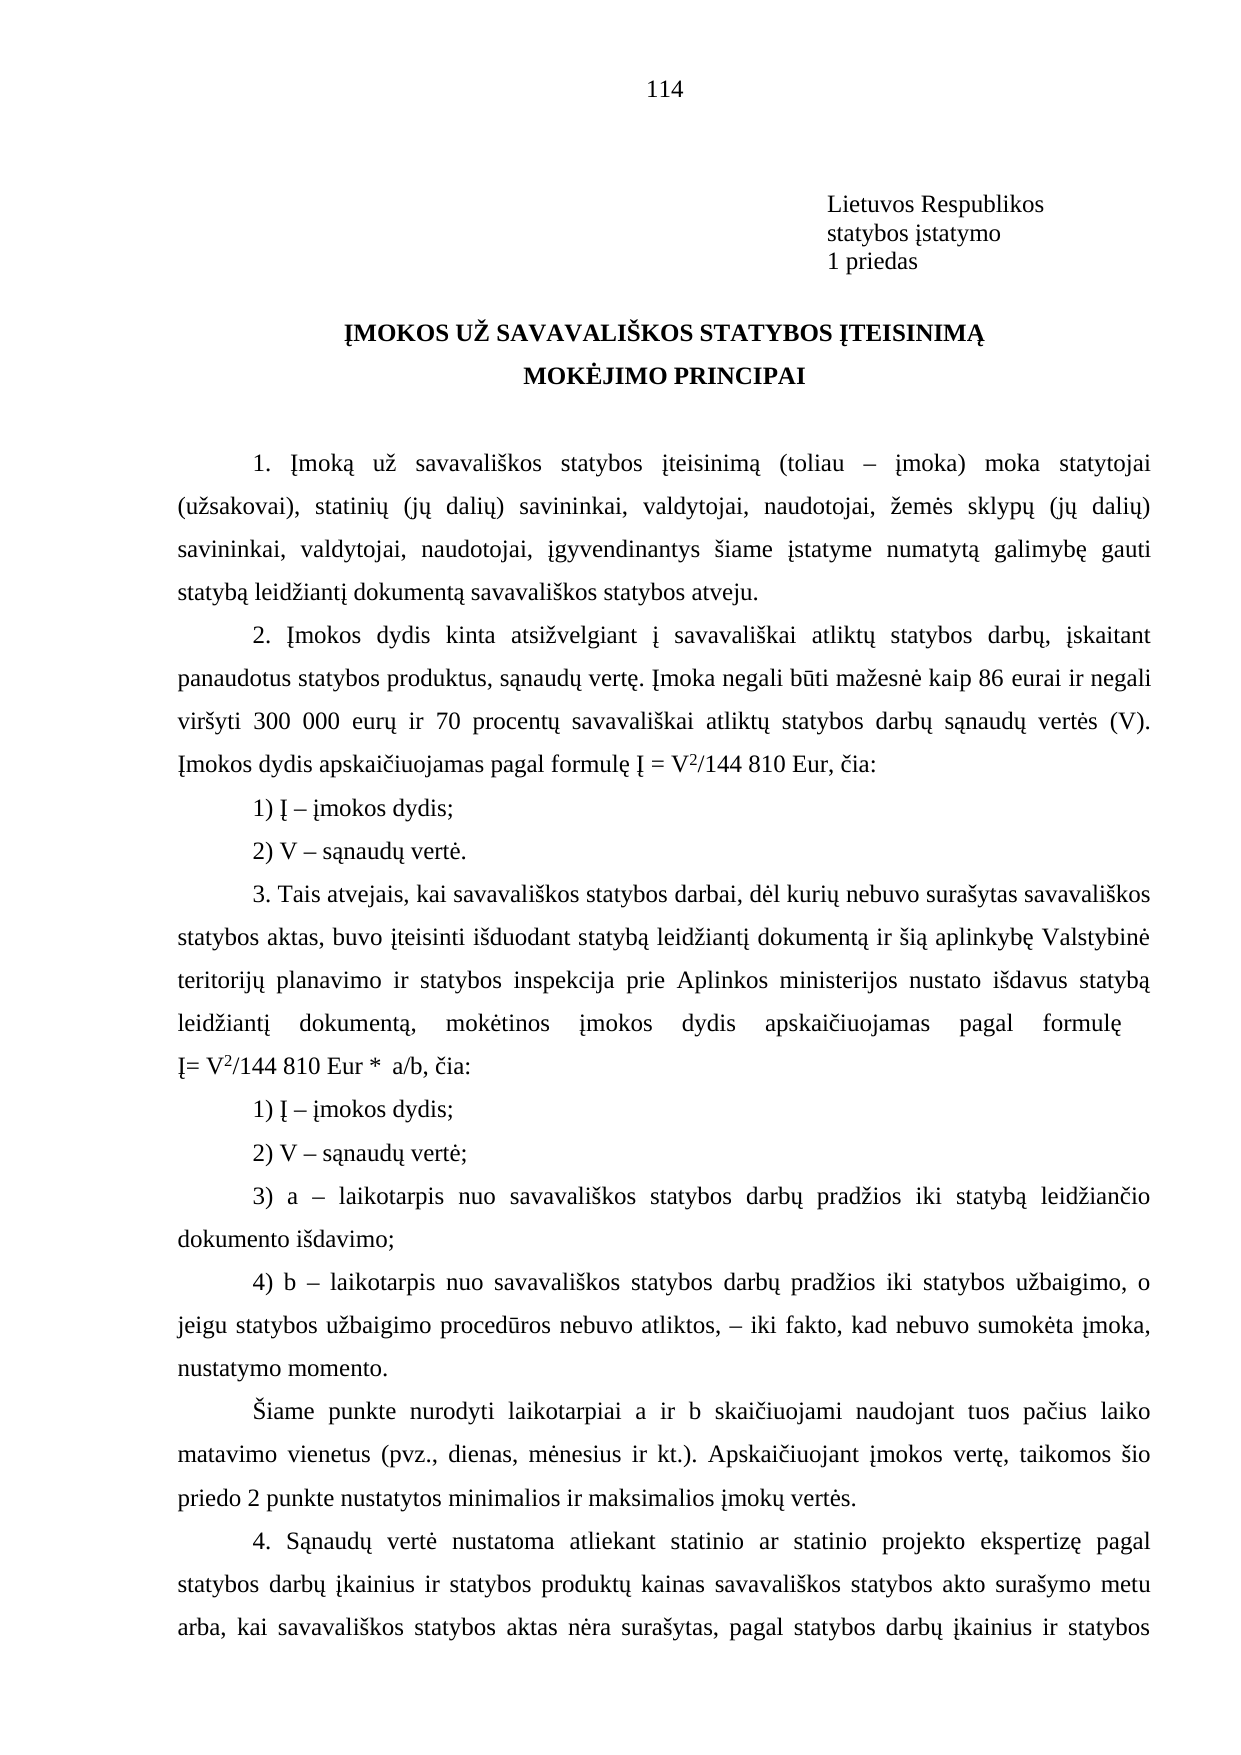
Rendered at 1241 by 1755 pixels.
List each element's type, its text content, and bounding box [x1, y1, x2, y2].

text 1. Įmoką už savavališkos statybos įteisinimą (toliau – įmoka) moka statytojai (užsakovai), statinių (jų dalių) savininkai, valdytojai, naudotojai, žemės sklypų (jų dalių) savininkai, valdytojai, naudotojai, įgyvendinantys šiame įstatyme numatytą galimybę gauti statybą leidžiantį dokumentą savavališkos statybos atveju. [177, 448, 1152, 606]
text statybos įstatymo [827, 218, 1152, 246]
text 1 priedas [827, 246, 1152, 275]
text Lietuvos Respublikos [827, 189, 1152, 218]
text Šiame punkte nurodyti laikotarpiai a ir b skaičiuojami naudojant tuos pačius laiko matavimo vienetus (pvz., dienas, mėnesius ir kt.). Apskaičiuojant įmokos vertę, taikomos šio priedo 2 punkte nustatytos minimalios ir maksimalios įmokų vertės. [177, 1396, 1152, 1511]
text 2. Įmokos dydis kinta atsižvelgiant į savavališkai atliktų statybos darbų, įskaitant panaudotus statybos produktus, sąnaudų vertę. Įmoka negali būti mažesnė kaip 86 eurai ir negali viršyti 300 000 eurų ir 70 procentų savavališkai atliktų statybos darbų sąnaudų vertės (V). Įmokos dydis apskaičiuojamas pagal formulę Į = V2/144 810 Eur, čia: [177, 620, 1152, 778]
text 3) a – laikotarpis nuo savavališkos statybos darbų pradžios iki statybą leidžiančio dokumento išdavimo; [177, 1181, 1152, 1253]
text 1) Į – įmokos dydis; [177, 793, 1152, 821]
text ĮMOKOS UŽ SAVAVALIŠKOS STATYBOS ĮTEISINIMĄ [177, 318, 1152, 347]
text 2) V – sąnaudų vertė; [177, 1138, 1152, 1166]
text 4) b – laikotarpis nuo savavališkos statybos darbų pradžios iki statybos užbaigimo, o jeigu statybos užbaigimo procedūros nebuvo atliktos, – iki fakto, kad nebuvo sumokėta įmoka, nustatymo momento. [177, 1267, 1152, 1382]
text 4. Sąnaudų vertė nustatoma atliekant statinio ar statinio projekto ekspertizę pagal statybos darbų įkainius ir statybos produktų kainas savavališkos statybos akto surašymo metu arba, kai savavališkos statybos aktas nėra surašytas, pagal statybos darbų įkainius ir statybos [177, 1526, 1152, 1641]
text 3. Tais atvejais, kai savavališkos statybos darbai, dėl kurių nebuvo surašytas savavališkos statybos aktas, buvo įteisinti išduodant statybą leidžiantį dokumentą ir šią aplinkybę Valstybinė teritorijų planavimo ir statybos inspekcija prie Aplinkos ministerijos nustato išdavus statybą leidžiantį dokumentą, mokėtinos įmokos dydis apskaičiuojamas pagal formulę Į= V2/144 810 Eur * a/b, čia: [177, 879, 1152, 1080]
text 2) V – sąnaudų vertė. [177, 836, 1152, 864]
text MOKĖJIMO PRINCIPAI [177, 361, 1152, 390]
text 1) Į – įmokos dydis; [177, 1094, 1152, 1123]
